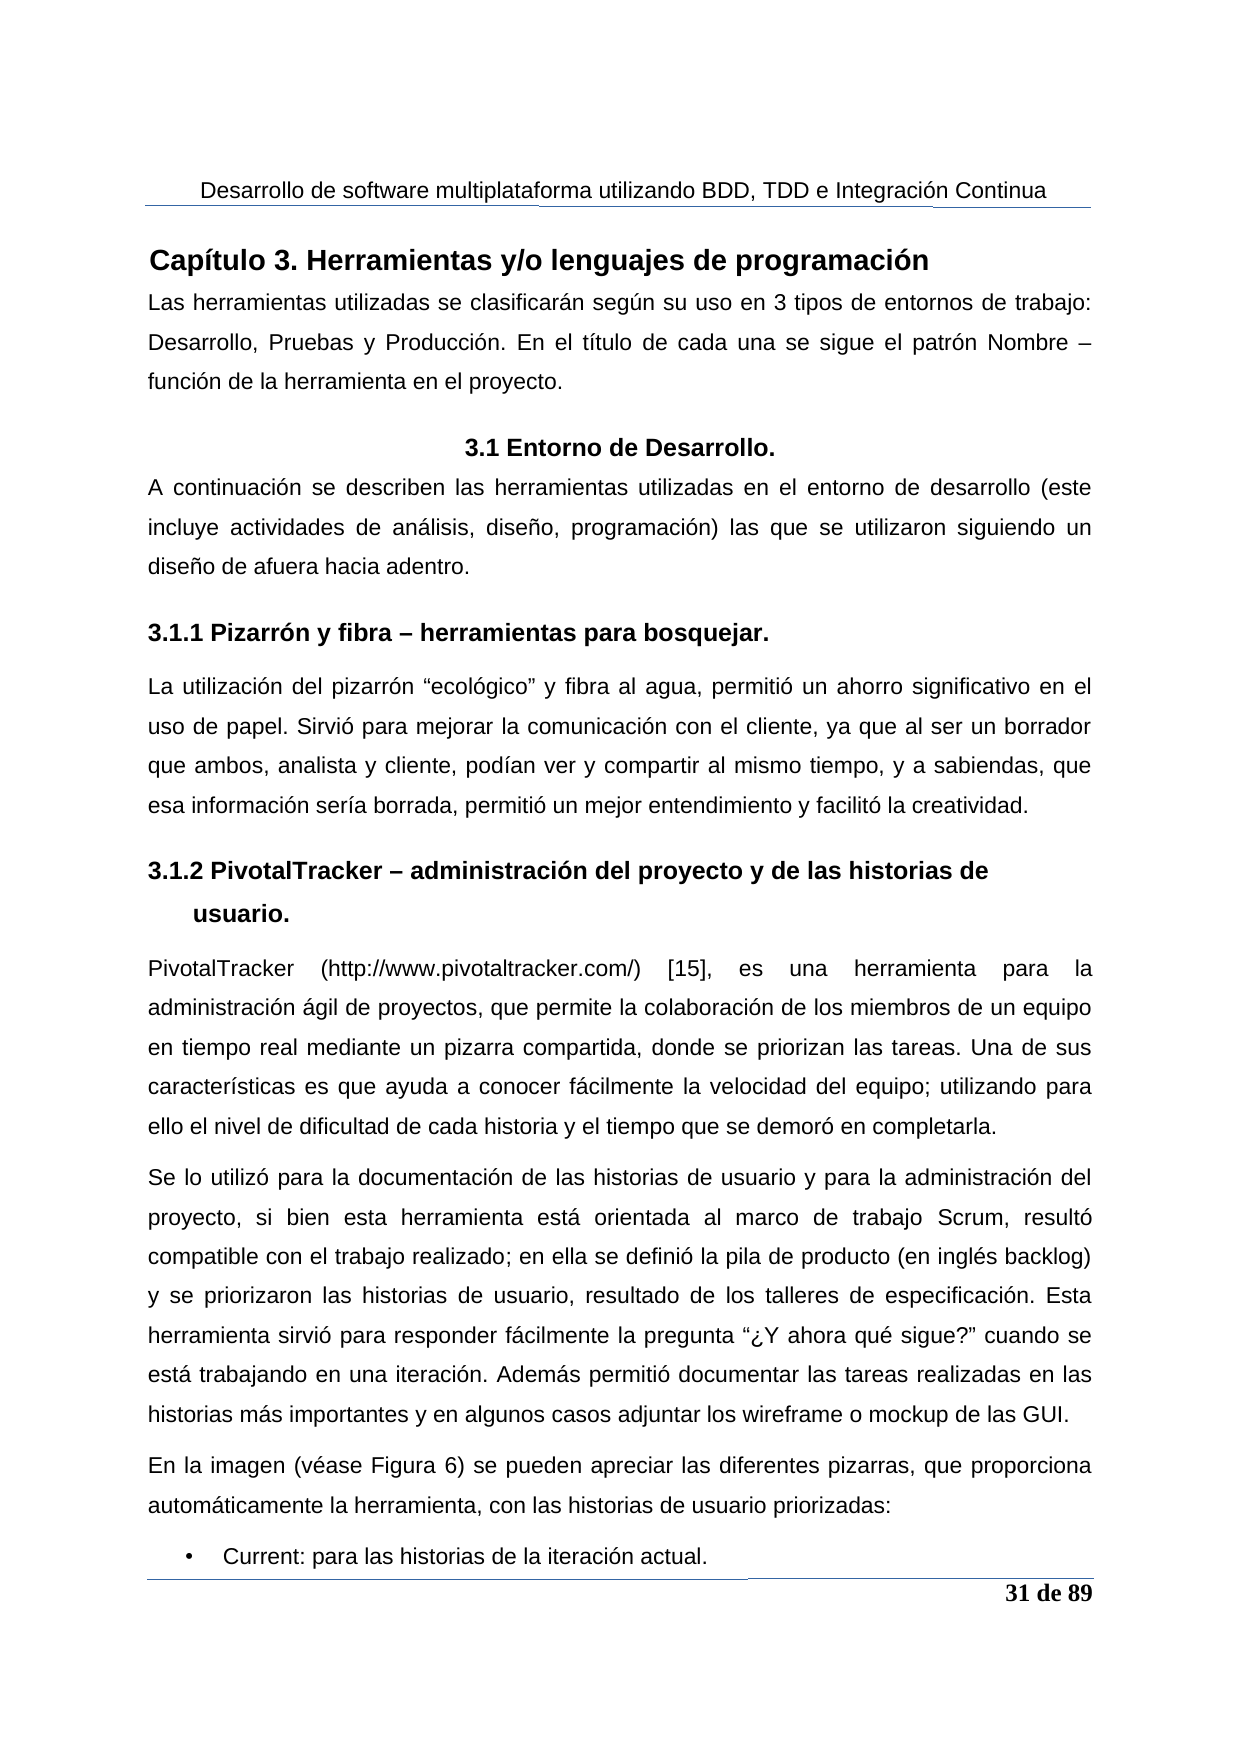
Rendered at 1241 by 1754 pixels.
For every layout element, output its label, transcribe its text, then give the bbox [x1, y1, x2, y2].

text Se lo utilizó para la documentación de las historias de usuario y para la administración del proyecto, si bien esta herramienta está orientada al marco de trabajo Scrum, resultó compatible con el trabajo realizado; en ella se definió la pila de producto (en inglés backlog) y se priorizaron las historias de usuario, resultado de los talleres de especificación. Esta herramienta sirvió para responder fácilmente la pregunta “¿Y ahora qué sigue?” cuando se está trabajando en una iteración. Además permitió documentar las tareas realizadas en las historias más importantes y en algunos casos adjuntar los wireframe o mockup de las GUI. [148, 1164, 1093, 1427]
list Current: para las historias de la iteración actual. [185, 1543, 1093, 1569]
text PivotalTracker (http://www.pivotaltracker.com/) [15], es una herramienta para la administración ágil de proyectos, que permite la colaboración de los miembros de un equipo en tiempo real mediante un pizarra compartida, donde se priorizan las tareas. Una de sus características es que ayuda a conocer fácilmente la velocidad del equipo; utilizando para ello el nivel de dificultad de cada historia y el tiempo que se demoró en completarla. [148, 955, 1093, 1139]
text A continuación se describen las herramientas utilizadas en el entorno de desarrollo (este incluye actividades de análisis, diseño, programación) las que se utilizaron siguiendo un diseño de afuera hacia adentro. [148, 474, 1093, 579]
text En la imagen (véase Figura 6) se pueden apreciar las diferentes pizarras, que proporciona automáticamente la herramienta, con las historias de usuario priorizadas: [148, 1452, 1093, 1518]
subtitle 3.1 Entorno de Desarrollo. [148, 433, 1093, 462]
subtitle Capítulo 3. Herramientas y/o lenguajes de programación [148, 243, 1093, 277]
subtitle 3.1.2 PivotalTracker – administración del proyecto y de las historias de usuario. [148, 856, 1093, 928]
text Las herramientas utilizadas se clasificarán según su uso en 3 tipos de entornos de trabajo: Desarrollo, Pruebas y Producción. En el título de cada una se sigue el patrón Nombre – función de la herramienta en el proyecto. [148, 289, 1093, 395]
text La utilización del pizarrón “ecológico” y fibra al agua, permitió un ahorro significativo en el uso de papel. Sirvió para mejorar la comunicación con el cliente, ya que al ser un borrador que ambos, analista y cliente, podían ver y compartir al mismo tiempo, y a sabiendas, que esa información sería borrada, permitió un mejor entendimiento y facilitó la creatividad. [148, 673, 1093, 818]
subtitle 3.1.1 Pizarrón y fibra – herramientas para bosquejar. [148, 617, 1093, 646]
